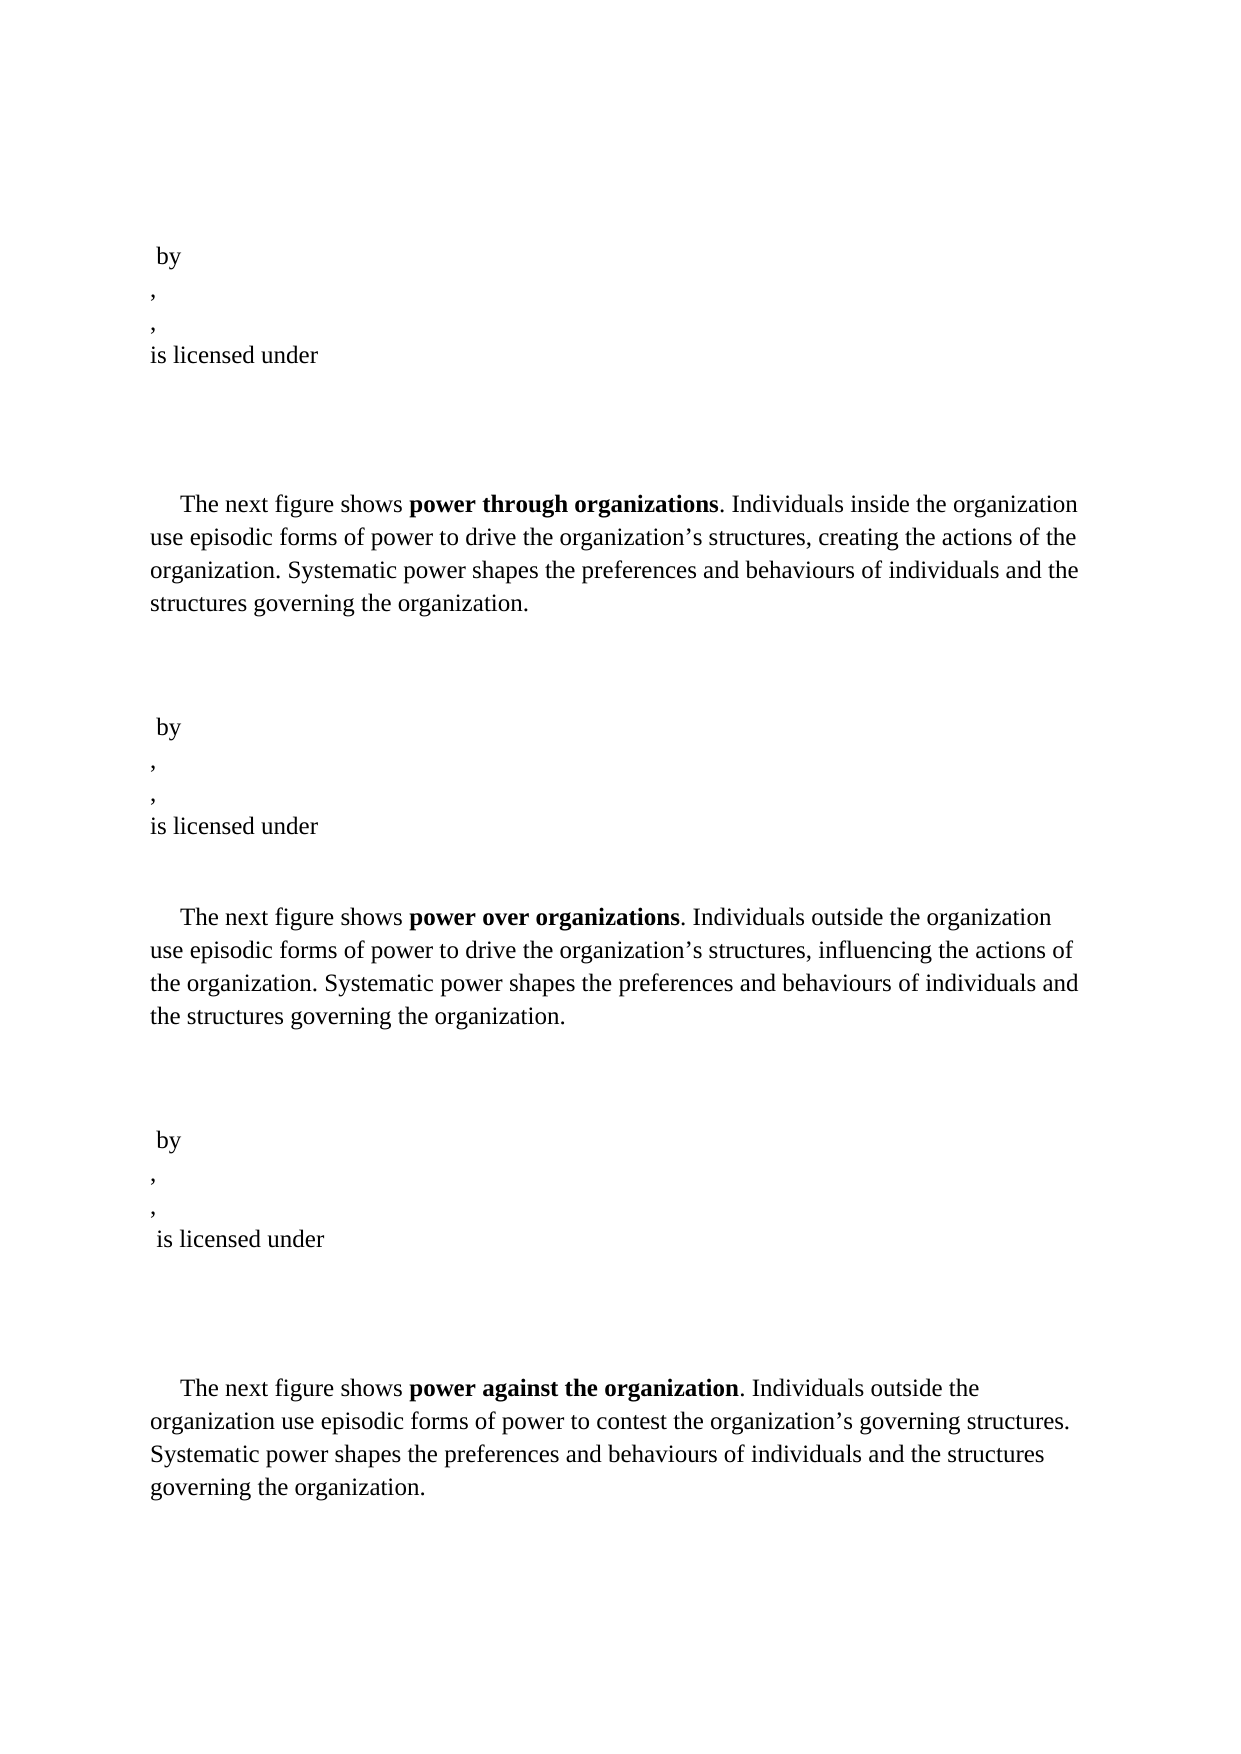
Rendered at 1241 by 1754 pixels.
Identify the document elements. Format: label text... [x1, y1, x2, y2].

text by [150, 241, 1090, 270]
text by [150, 712, 1090, 741]
text , [150, 1158, 1090, 1187]
text , [150, 274, 1090, 303]
text is licensed under [150, 1224, 1090, 1253]
text The next figure shows power over organizations. Individuals outside the organization use episodic forms of power to drive the organization’s structures, influencing the actions of the organization. Systematic power shapes the preferences and behaviours of individuals and the structures governing the organization. [150, 902, 1090, 1030]
text is licensed under [150, 340, 1090, 369]
text , [150, 778, 1090, 807]
text , [150, 1191, 1090, 1220]
text The next figure shows power against the organization. Individuals outside the organization use episodic forms of power to contest the organization’s governing structures. Systematic power shapes the preferences and behaviours of individuals and the structures governing the organization. [150, 1373, 1090, 1501]
text by [150, 1125, 1090, 1154]
text , [150, 307, 1090, 336]
text , [150, 745, 1090, 774]
text The next figure shows power through organizations. Individuals inside the organization use episodic forms of power to drive the organization’s structures, creating the actions of the organization. Systematic power shapes the preferences and behaviours of individuals and the structures governing the organization. [150, 489, 1090, 617]
text is licensed under [150, 811, 1090, 840]
